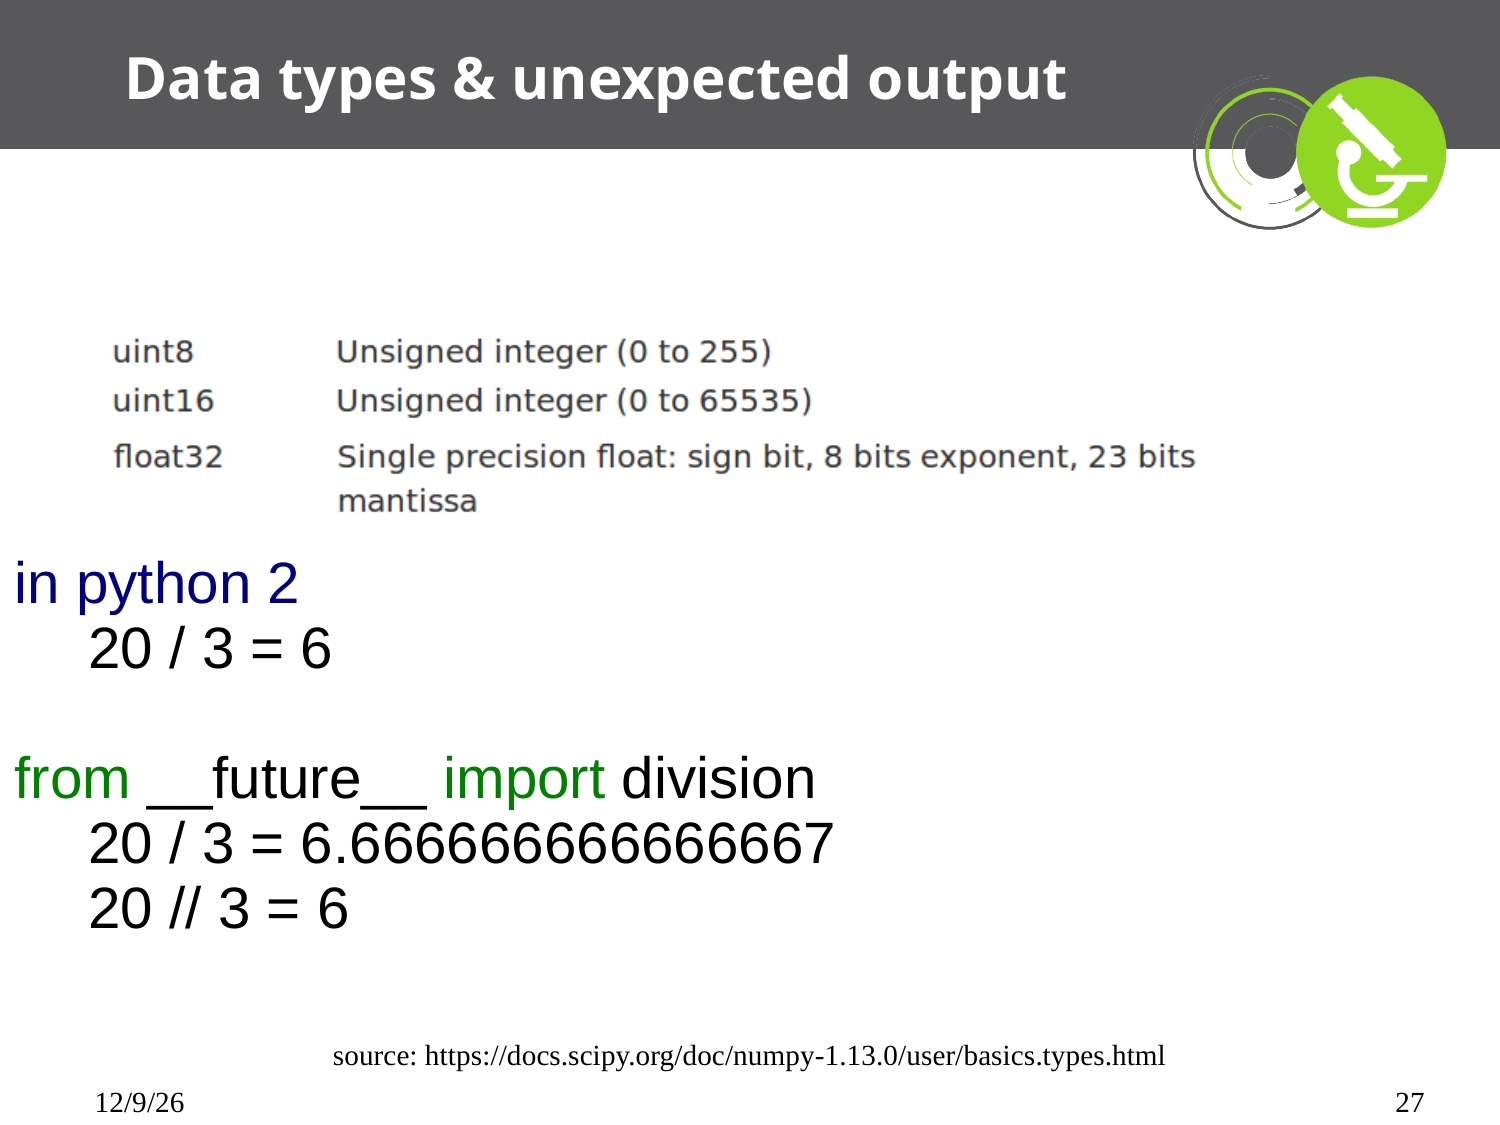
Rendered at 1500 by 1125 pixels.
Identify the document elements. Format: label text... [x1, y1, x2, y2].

picture [106, 328, 1205, 520]
picture [1188, 69, 1453, 236]
text_box in python 2 20 / 3 = 6 from __future__ import division 20 / 3 = 6.666666666666667 20 // 3 = 6 [0, 543, 1500, 1028]
title Data types & unexpected output [0, 0, 1193, 154]
